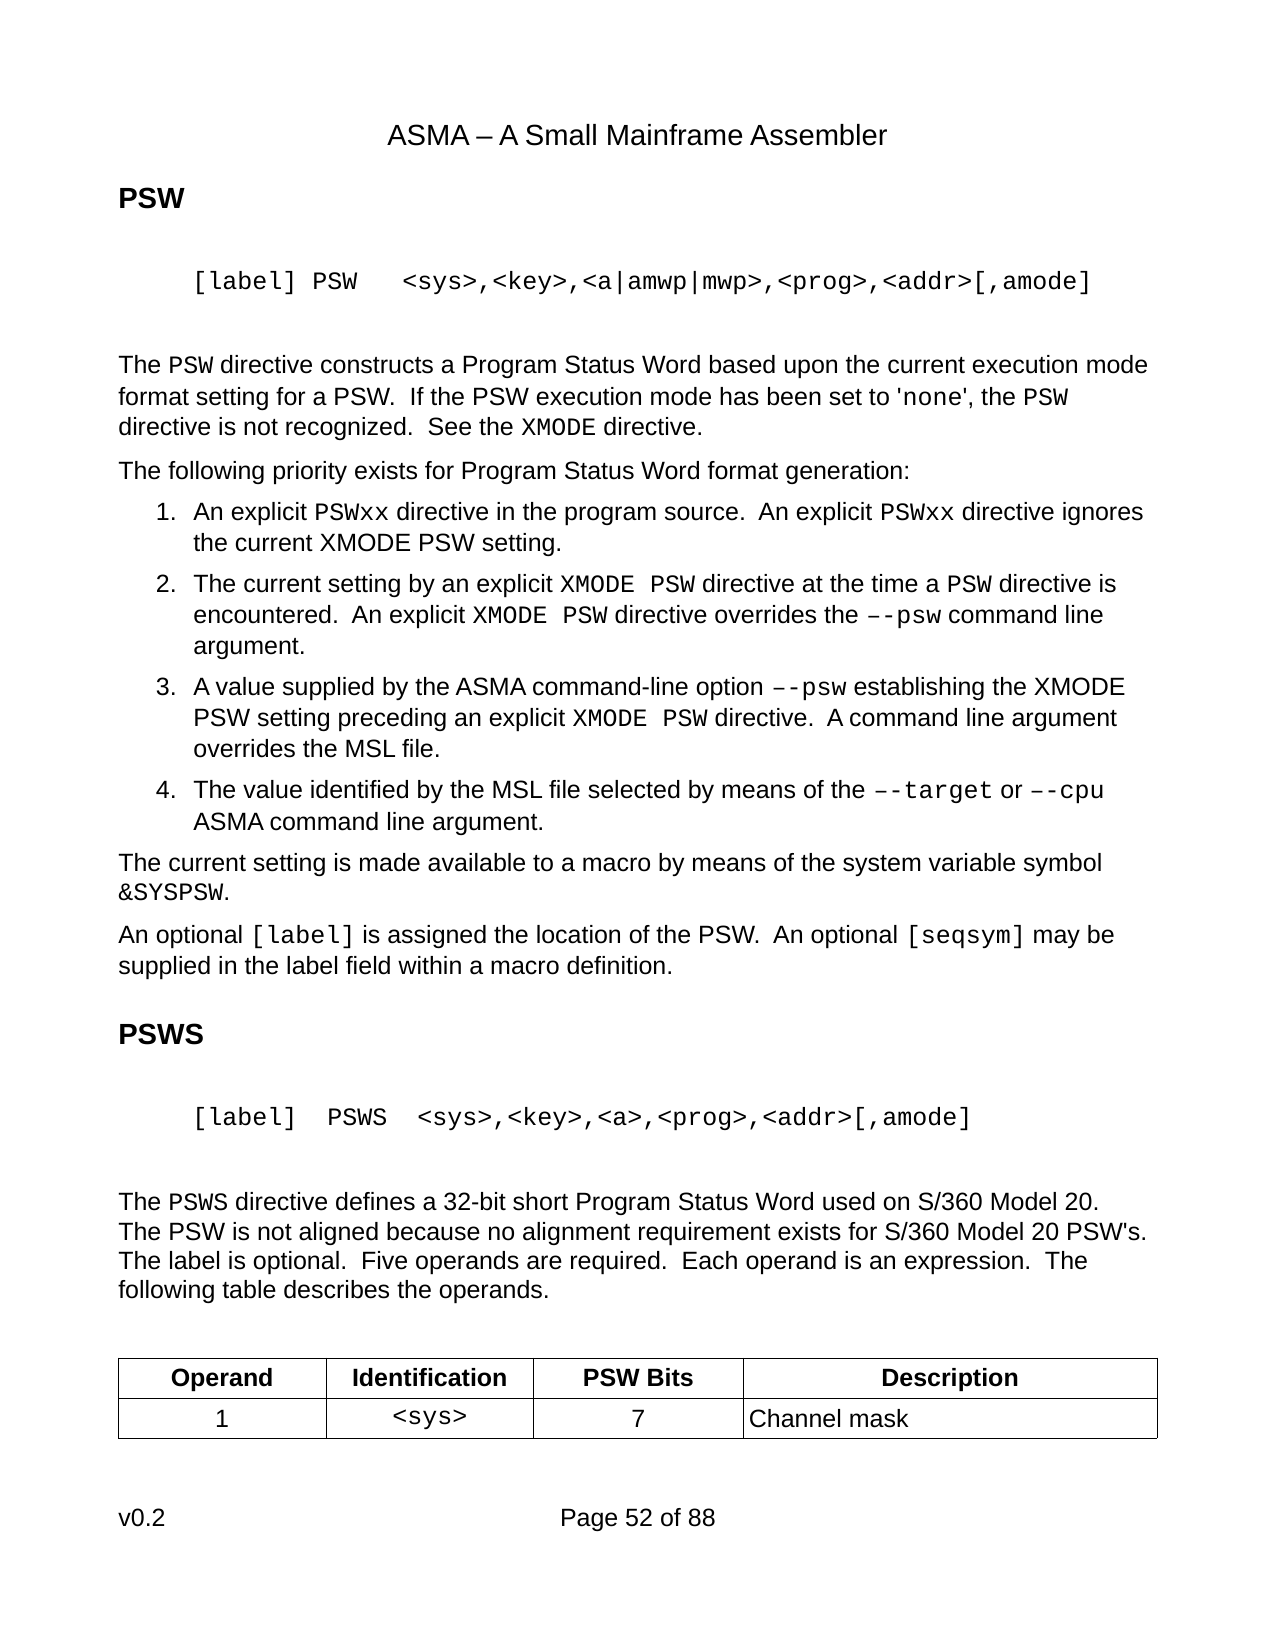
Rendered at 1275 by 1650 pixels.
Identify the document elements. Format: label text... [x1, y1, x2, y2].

subtitle PSW [118, 181, 1157, 215]
list The value identified by the MSL file selected by means of the –-target or –-cpu ASMA command line argument. [156, 776, 1157, 835]
list An explicit PSWxx directive in the program source. An explicit PSWxx directive ignores the current XMODE PSW setting. [156, 497, 1157, 557]
table_cell 7 [534, 1399, 743, 1438]
text [label] PSWS <sys>,<key>,<a>,<prog>,<addr>[,amode] [192, 1104, 1157, 1133]
table_header PSW Bits [534, 1359, 743, 1398]
text [label] PSW <sys>,<key>,<a|amwp|mwp>,<prog>,<addr>[,amode] [192, 268, 1157, 297]
table_cell Channel mask [744, 1399, 1157, 1438]
text The current setting is made available to a macro by means of the system variable symbol &SYSPSW. [118, 848, 1157, 907]
table_header Operand [119, 1359, 326, 1398]
text An optional [label] is assigned the location of the PSW. An optional [seqsym] may be supplied in the label field within a macro definition. [118, 920, 1157, 979]
table_cell <sys> [327, 1399, 533, 1438]
table_header Identification [327, 1359, 533, 1398]
table_cell 1 [119, 1399, 326, 1438]
text The PSWS directive defines a 32-bit short Program Status Word used on S/360 Model 20. The PSW is not aligned because no alignment requirement exists for S/360 Model 20 PSW's. The label is optional. Five operands are required. Each operand is an expression. The following table describes the operands. [118, 1186, 1157, 1304]
list A value supplied by the ASMA command-line option –-psw establishing the XMODE PSW setting preceding an explicit XMODE PSW directive. A command line argument overrides the MSL file. [156, 672, 1157, 763]
table_header Description [744, 1359, 1157, 1398]
text The following priority exists for Program Status Word format generation: [118, 456, 1157, 484]
subtitle PSWS [118, 1017, 1157, 1051]
text The PSW directive constructs a Program Status Word based upon the current execution mode format setting for a PSW. If the PSW execution mode has been set to 'none', the PSW directive is not recognized. See the XMODE directive. [118, 351, 1157, 443]
list The current setting by an explicit XMODE PSW directive at the time a PSW directive is encountered. An explicit XMODE PSW directive overrides the –-psw command line argument. [156, 569, 1157, 660]
